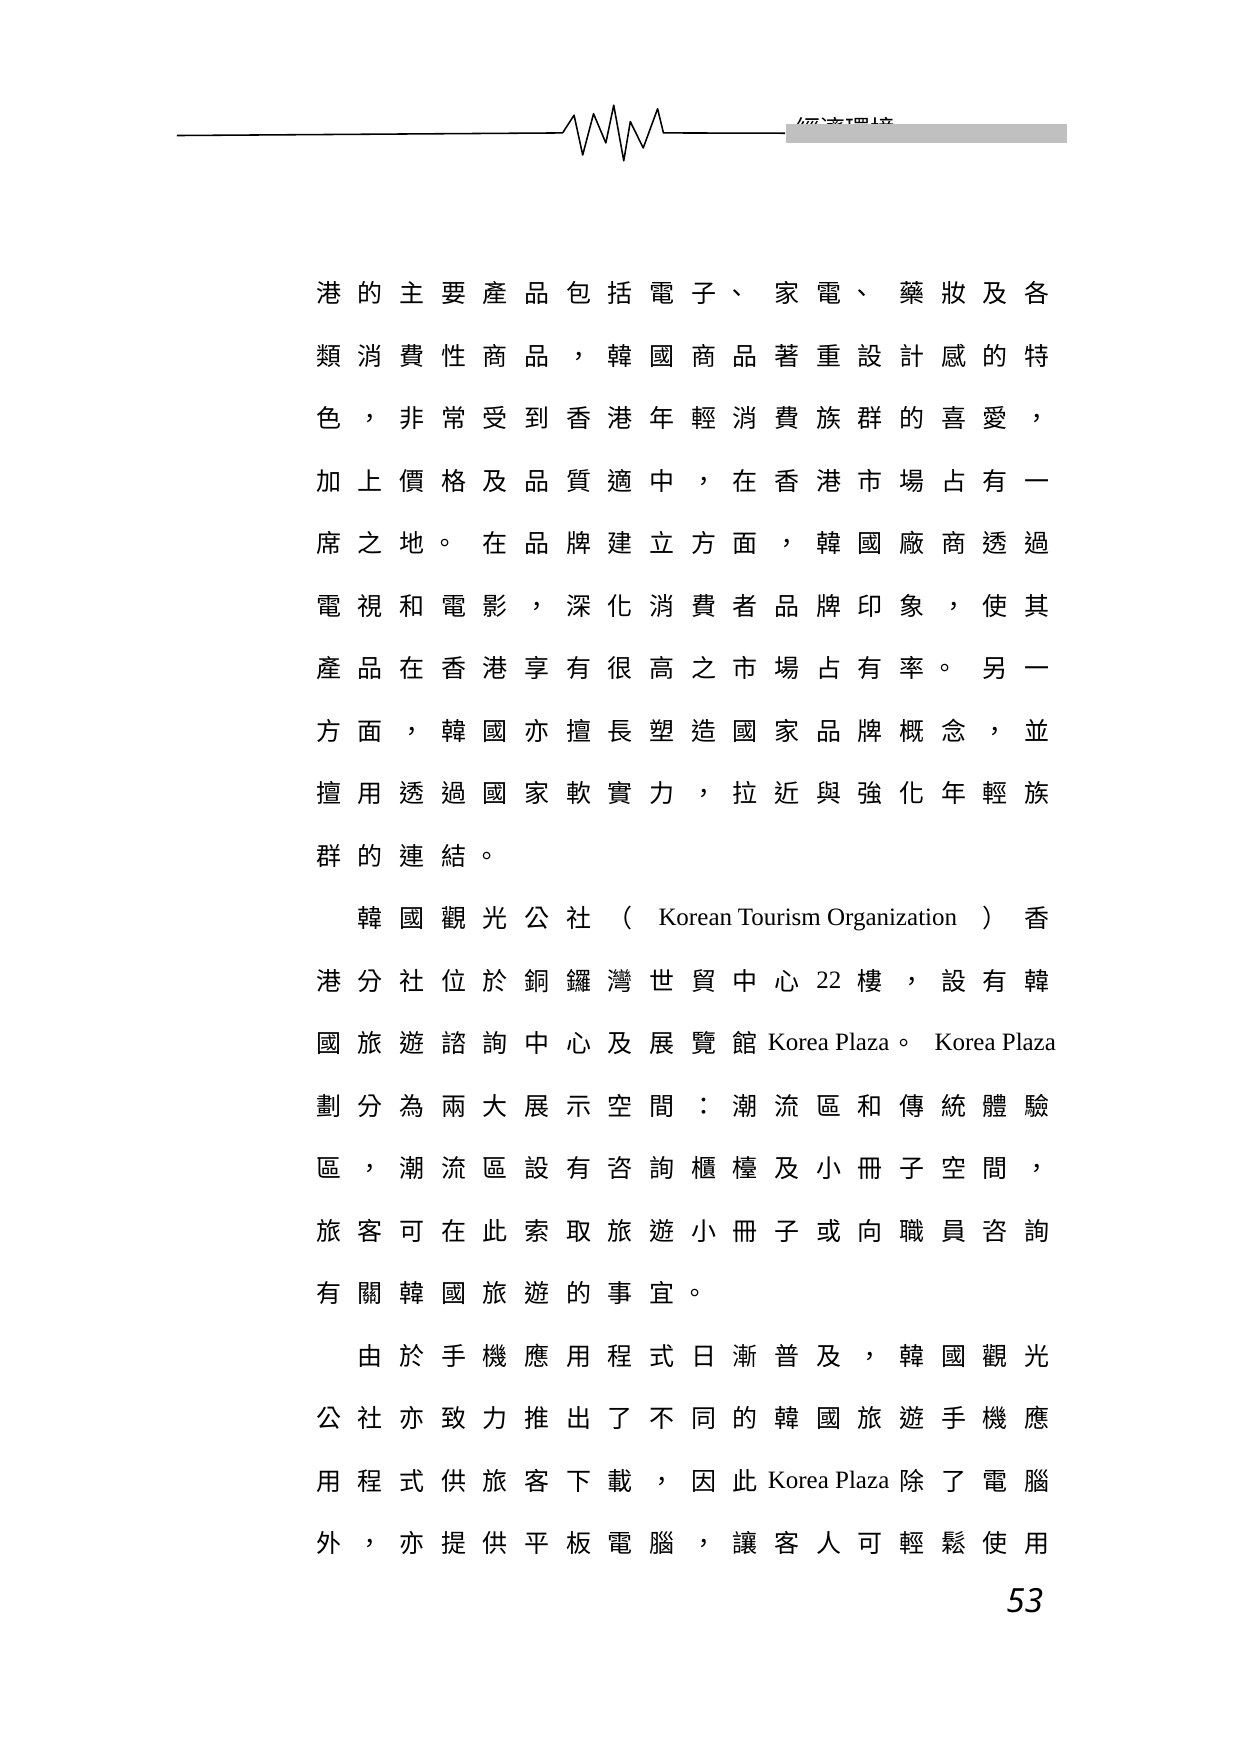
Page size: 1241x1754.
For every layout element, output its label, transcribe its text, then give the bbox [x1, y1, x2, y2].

text 韓國觀光公社（Korean Tourism Organization）香港分社位於銅鑼灣世貿中心22樓，設有韓國旅遊諮詢中心及展覽館Korea Plaza。Korea Plaza劃分為兩大展示空間：潮流區和傳統體驗區，潮流區設有咨詢櫃檯及小冊子空間，旅客可在此索取旅遊小冊子或向職員咨詢有關韓國旅遊的事宜。 [281, 875, 1058, 1313]
text 由於手機應用程式日漸普及，韓國觀光公社亦致力推出了不同的韓國旅遊手機應用程式供旅客下載，因此Korea Plaza除了電腦外，亦提供平板電腦，讓客人可輕鬆使用 [281, 1313, 1058, 1563]
text 港的主要產品包括電子、家電、藥妝及各類消費性商品，韓國商品著重設計感的特色，非常受到香港年輕消費族群的喜愛，加上價格及品質適中，在香港市場占有一席之地。在品牌建立方面，韓國廠商透過電視和電影，深化消費者品牌印象，使其產品在香港享有很高之市場占有率。另一方面，韓國亦擅長塑造國家品牌概念，並擅用透過國家軟實力，拉近與強化年輕族群的連結。 [281, 250, 1058, 875]
